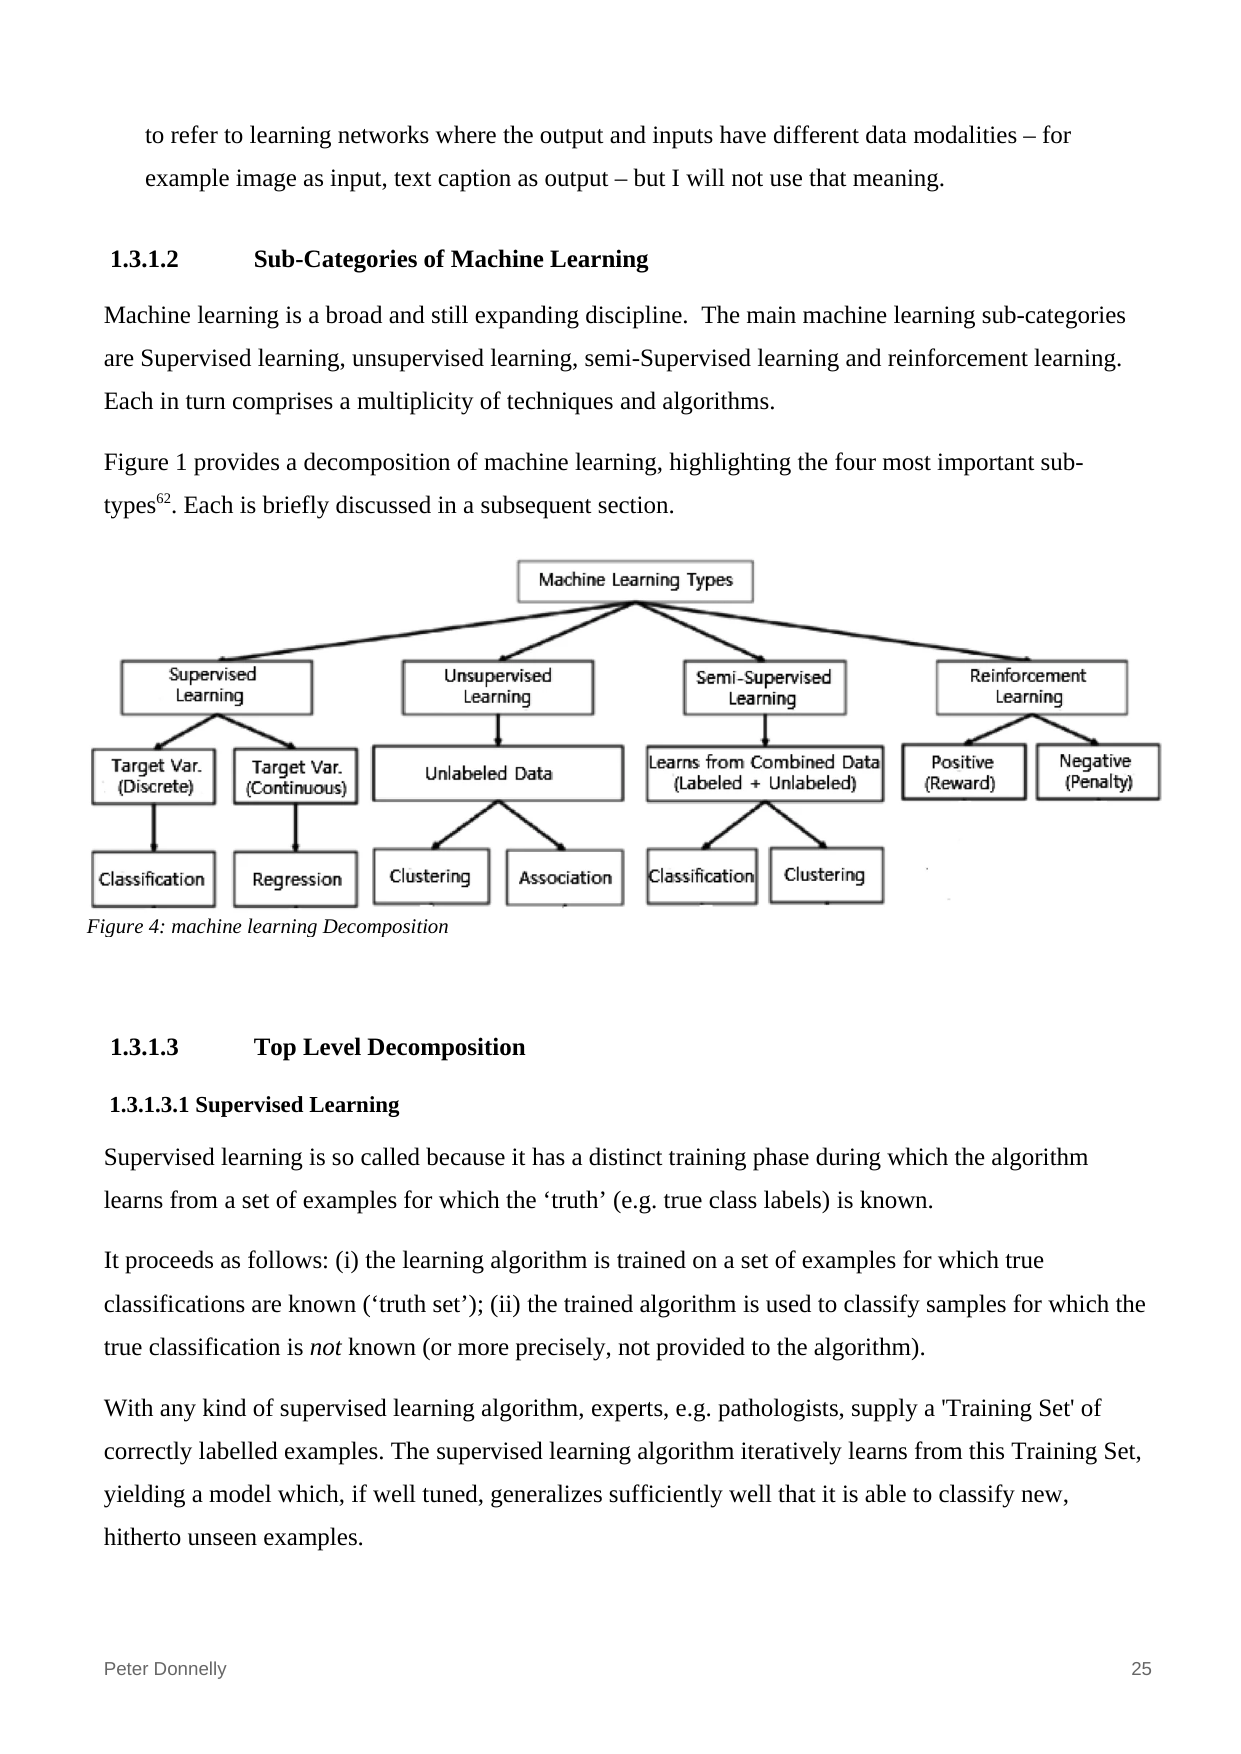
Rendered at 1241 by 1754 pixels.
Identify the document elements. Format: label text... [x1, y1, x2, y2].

text It proceeds as follows: (i) the learning algorithm is trained on a set of examples for which true classifications are known (‘truth set’); (ii) the trained algorithm is used to classify samples for which the true classification is not known (or more precisely, not provided to the algorithm). [103, 1246, 1146, 1361]
list to refer to learning networks where the output and inputs have different data modalities – for example image as input, text caption as output – but I will not use that meaning. [109, 120, 1146, 192]
subtitle Supervised Learning [103, 1091, 1146, 1118]
text Supervised learning is so called because it has a distinct training phase during which the algorithm learns from a set of examples for which the ‘truth’ (e.g. true class labels) is known. [103, 1142, 1146, 1213]
text Machine learning is a broad and still expanding discipline. The main machine learning sub-categories are Supervised learning, unsupervised learning, semi-Supervised learning and reinforcement learning. Each in turn comprises a multiplicity of techniques and algorithms. [103, 300, 1146, 415]
text With any kind of supervised learning algorithm, experts, e.g. pathologists, supply a 'Training Set' of correctly labelled examples. The supervised learning algorithm iteratively learns from this Training Set, yielding a model which, if well tuned, generalizes sufficiently well that it is able to classify new, hitherto unseen examples. [103, 1393, 1146, 1551]
text Figure 1 provides a decomposition of machine learning, highlighting the four most important sub-types. Each is briefly discussed in a subsequent section. [103, 447, 1146, 519]
subtitle Sub-Categories of Machine Learning [103, 244, 1146, 273]
subtitle Top Level Decomposition [103, 1032, 1146, 1061]
picture [87, 555, 1164, 914]
text Figure 4: machine learning Decomposition [87, 914, 1163, 936]
